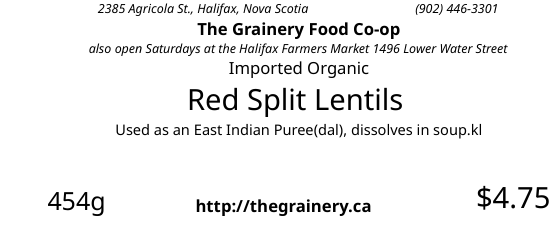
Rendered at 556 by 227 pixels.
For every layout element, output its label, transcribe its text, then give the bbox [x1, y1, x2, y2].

table_cell Imported Organic Red Split Lentils Used as an East Indian Puree(dal), dissolves in soup.kl [47, 57, 550, 175]
table_cell 454g [47, 175, 151, 217]
table_header 2385 Agricola St., Halifax, Nova Scotia (902) 446-3301 The Grainery Food Co-op also open Saturdays at the Halifax Farmers Market 1496 Lower Water Street [47, 0, 550, 57]
table_cell http://thegrainery.ca [151, 175, 415, 217]
table_cell $4.75 [415, 175, 550, 217]
